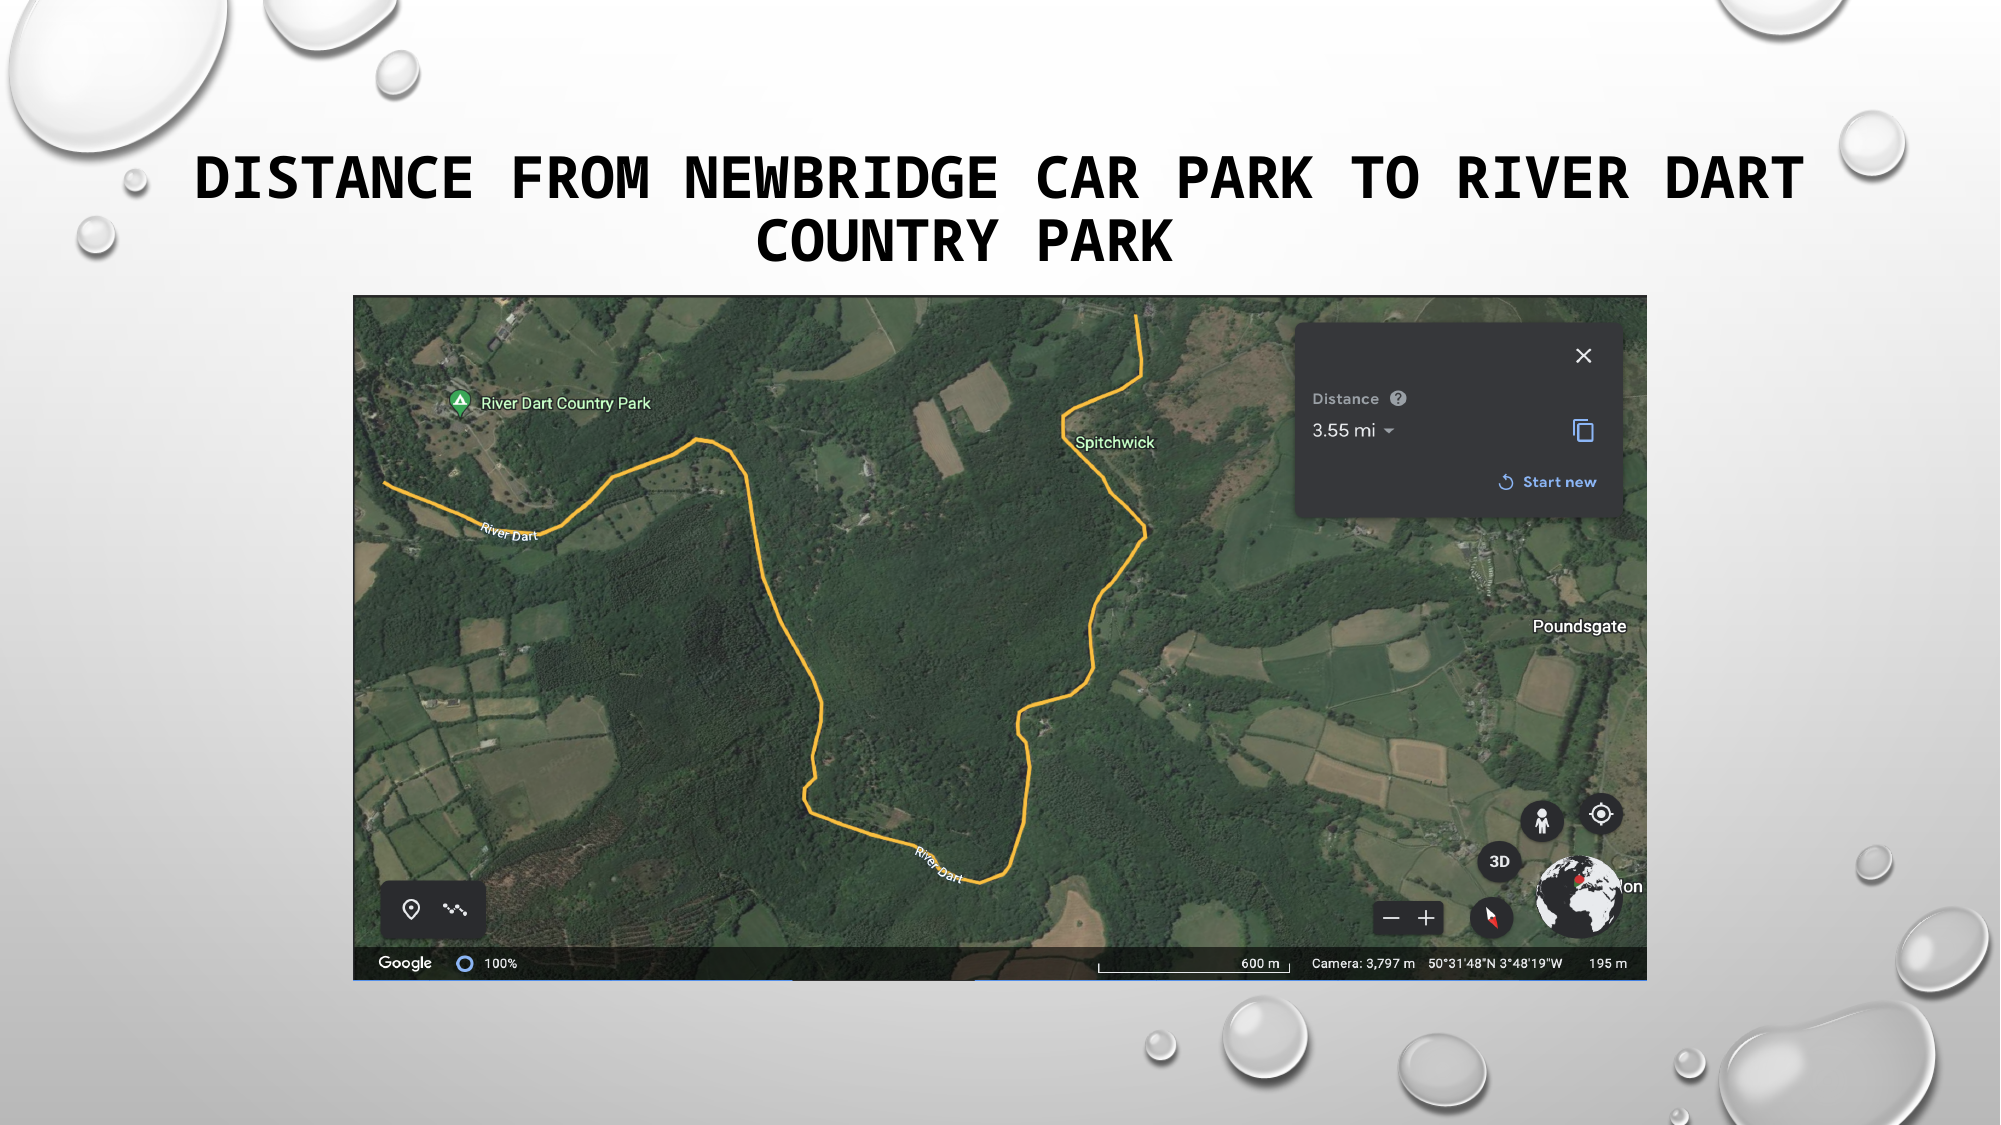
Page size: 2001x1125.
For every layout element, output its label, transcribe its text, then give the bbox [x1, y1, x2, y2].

title Distance from newbridge car park to river dart country park [149, 59, 1851, 364]
picture [0, 0, 2000, 1125]
